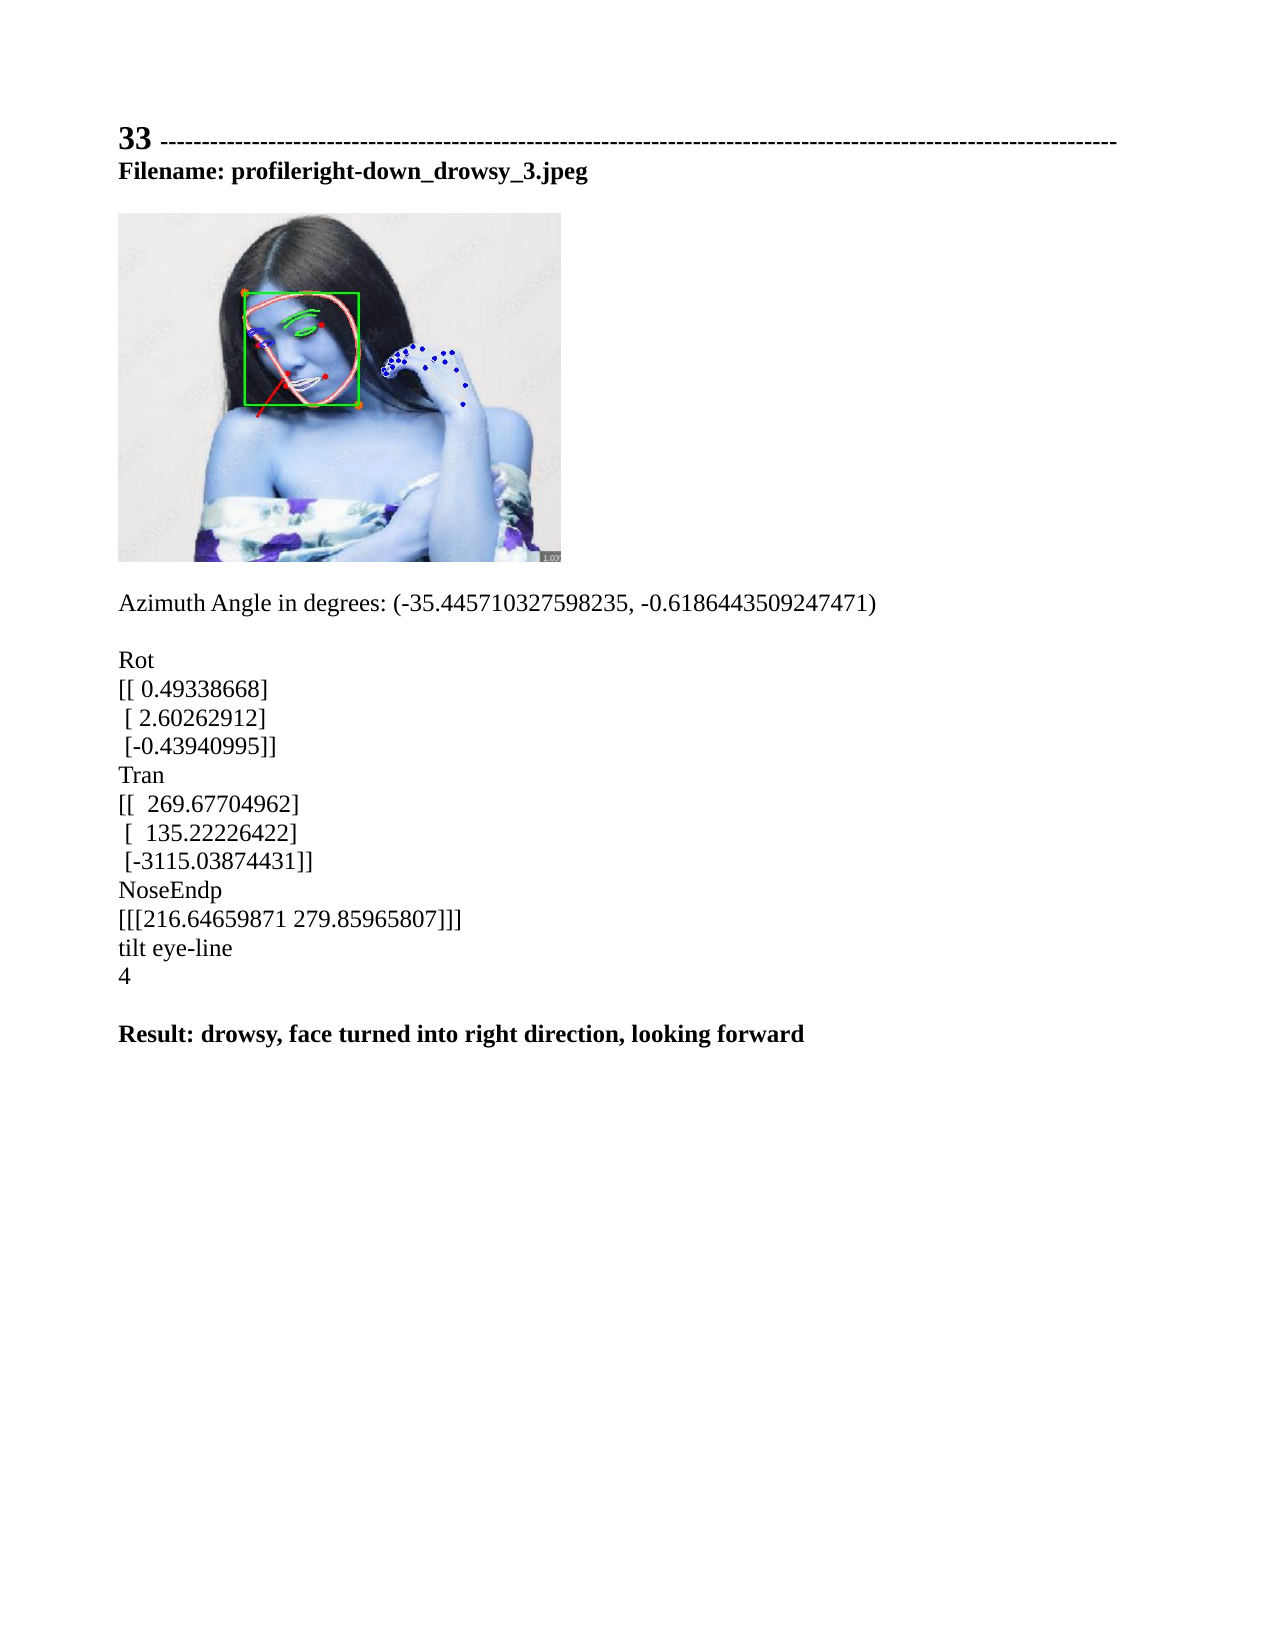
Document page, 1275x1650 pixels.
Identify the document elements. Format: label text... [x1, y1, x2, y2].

text Tran [118, 760, 1157, 789]
text [[[216.64659871 279.85965807]]] [118, 904, 1157, 933]
text 4 [118, 961, 1157, 990]
text Result: drowsy, face turned into right direction, looking forward [118, 1019, 1157, 1048]
text Azimuth Angle in degrees: (-35.445710327598235, -0.6186443509247471) [118, 588, 1157, 616]
text [-3115.03874431]] [118, 846, 1157, 875]
text [[ 0.49338668] [118, 674, 1157, 703]
text [-0.43940995]] [118, 731, 1157, 760]
text [[ 269.67704962] [118, 789, 1157, 818]
text [ 2.60262912] [118, 703, 1157, 731]
text 33 ------------------------------------------------------------------------------------------------------------------- [118, 118, 1157, 156]
picture [117, 213, 561, 562]
text Rot [118, 645, 1157, 674]
text [ 135.22226422] [118, 818, 1157, 846]
text Filename: profileright-down_drowsy_3.jpeg [118, 156, 1157, 185]
text NoseEndp [118, 875, 1157, 904]
text tilt eye-line [118, 933, 1157, 961]
